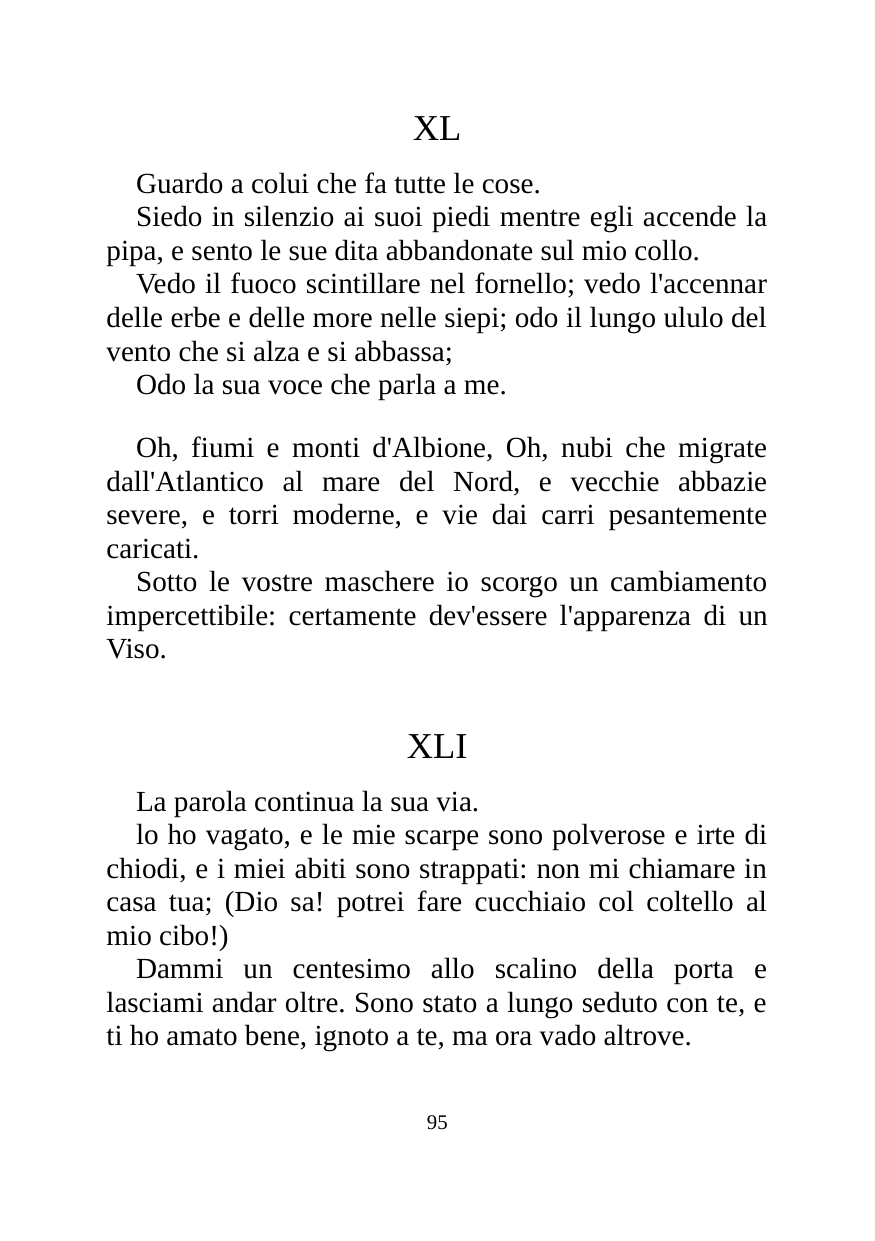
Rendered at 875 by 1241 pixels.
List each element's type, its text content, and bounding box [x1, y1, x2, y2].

text Oh, fiumi e monti d'Albione, Oh, nubi che migrate dall'Atlantico al mare del Nord, e vecchie abbazie severe, e torri moderne, e vie dai carri pesantemente caricati. [106, 430, 768, 564]
subtitle XL [106, 106, 768, 148]
text Dammi un centesimo allo scalino della porta e lasciami andar oltre. Sono stato a lungo seduto con te, e ti ho amato bene, ignoto a te, ma ora vado altrove. [106, 951, 768, 1052]
subtitle XLI [106, 724, 768, 766]
text lo ho vagato, e le mie scarpe sono polverose e irte di chiodi, e i miei abiti sono strappati: non mi chiamare in casa tua; (Dio sa! potrei fare cucchiaio col coltello al mio cibo!) [106, 817, 768, 951]
text Vedo il fuoco scintillare nel fornello; vedo l'accennar delle erbe e delle more nelle siepi; odo il lungo ululo del vento che si alza e si abbassa; [106, 267, 768, 367]
text Odo la sua voce che parla a me. [106, 367, 768, 401]
text Sotto le vostre maschere io scorgo un cambiamento impercettibile: certamente dev'essere l'apparenza di un Viso. [106, 564, 768, 665]
text La parola continua la sua via. [106, 784, 768, 817]
text Siedo in silenzio ai suoi piedi mentre egli accende la pipa, e sento le sue dita abbandonate sul mio collo. [106, 199, 768, 267]
text Guardo a colui che fa tutte le cose. [106, 166, 768, 199]
